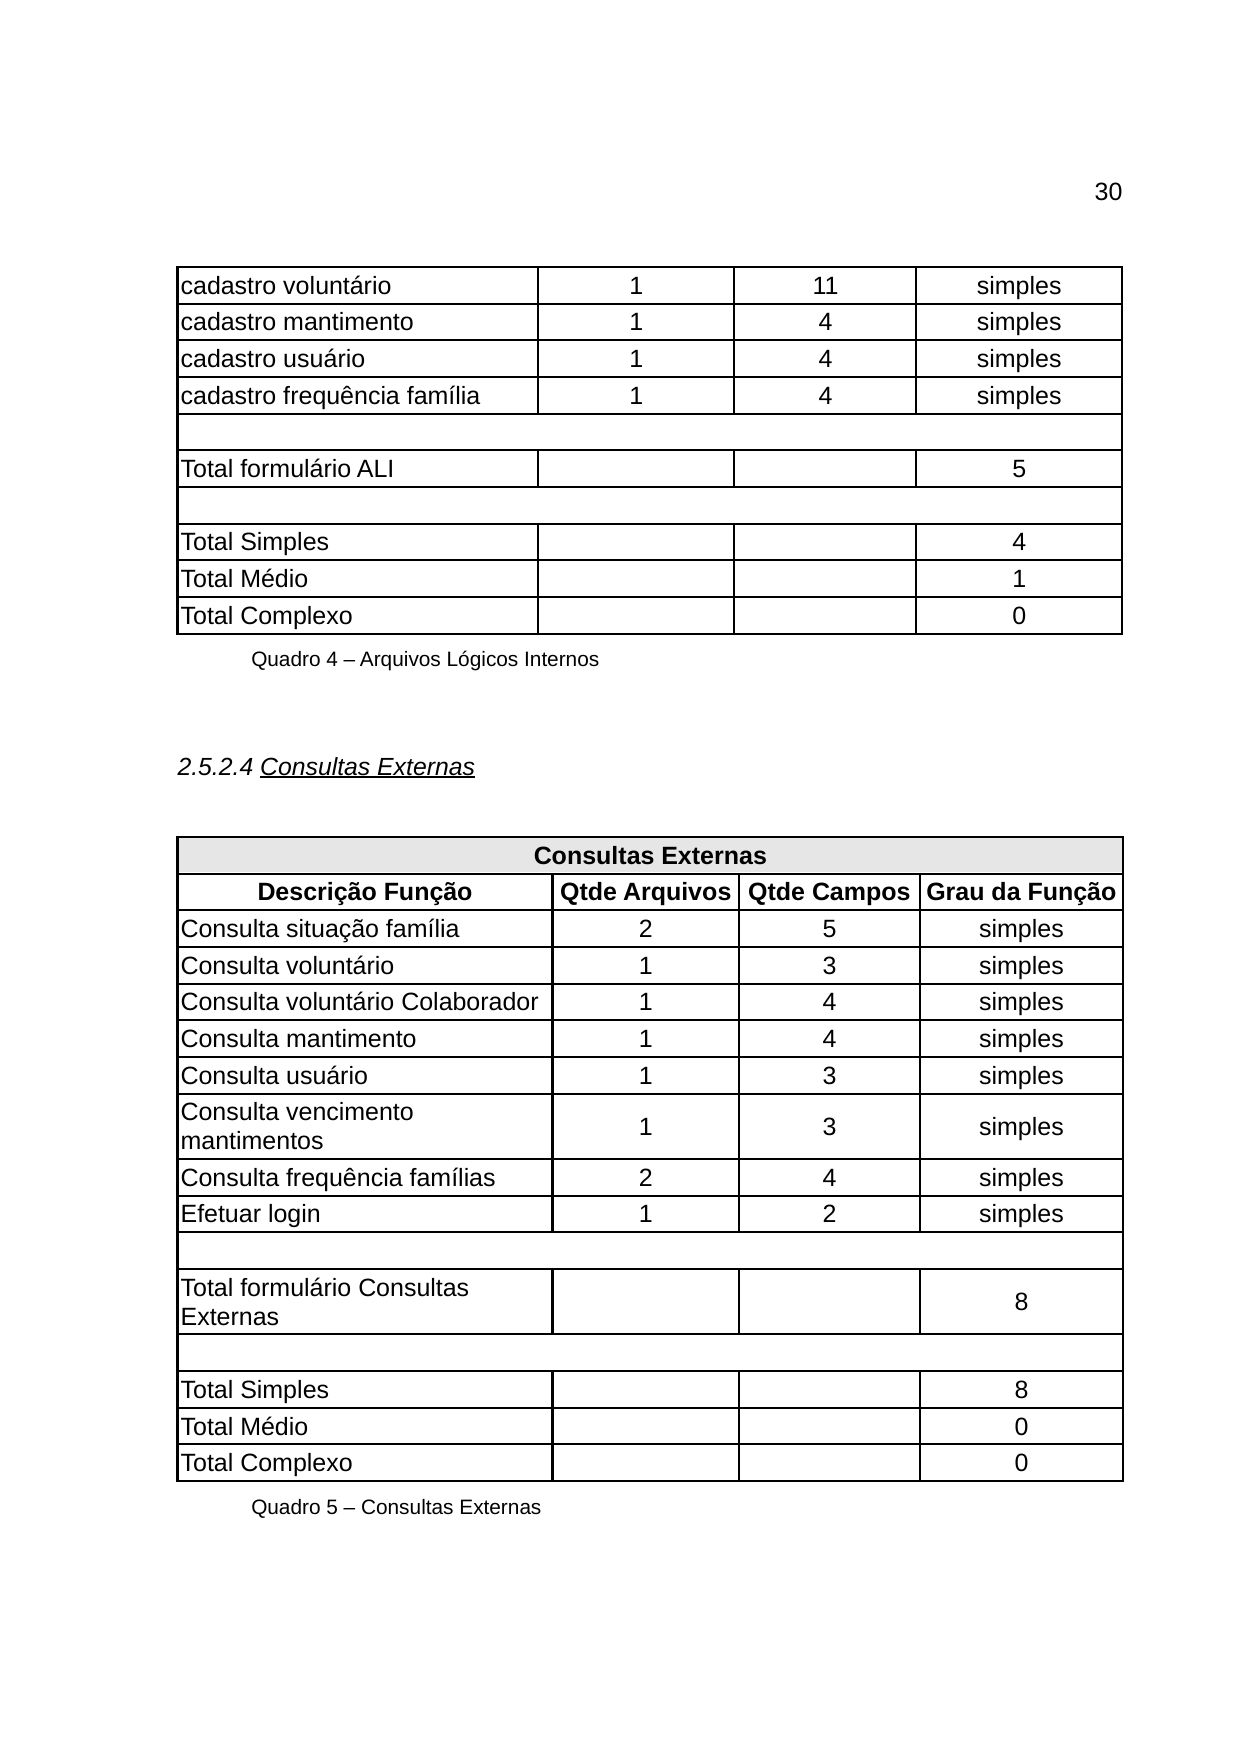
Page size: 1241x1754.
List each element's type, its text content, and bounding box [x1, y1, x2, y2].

table_cell 5 [740, 911, 919, 946]
table_cell 11 [735, 268, 915, 302]
table_header Consultas Externas [179, 838, 1122, 872]
table_cell Consulta voluntário [179, 948, 551, 982]
table_cell 5 [917, 451, 1121, 486]
table_cell simples [917, 268, 1121, 302]
table_cell Total Médio [179, 561, 537, 596]
table_cell cadastro voluntário [179, 268, 537, 302]
table_cell [539, 451, 733, 486]
table_cell 4 [735, 341, 915, 376]
table_cell 3 [740, 1095, 919, 1158]
table_cell simples [921, 1021, 1122, 1056]
table_cell simples [921, 948, 1122, 982]
table_cell [179, 1233, 1122, 1268]
table_cell 8 [921, 1270, 1122, 1333]
table_cell simples [921, 911, 1122, 946]
table_cell 3 [740, 948, 919, 982]
table_cell [554, 1445, 738, 1480]
table_cell [179, 1335, 1122, 1370]
table_cell [735, 561, 915, 596]
table_cell simples [921, 1095, 1122, 1158]
table_cell 1 [554, 1197, 738, 1231]
table_cell [740, 1372, 919, 1407]
table_cell 1 [554, 948, 738, 982]
table_cell [554, 1270, 738, 1333]
table_cell 8 [921, 1372, 1122, 1407]
table_cell simples [917, 378, 1121, 412]
table_cell Total Simples [179, 525, 537, 559]
table_cell Consulta frequência famílias [179, 1160, 551, 1194]
table_cell [735, 525, 915, 559]
table_cell Total Médio [179, 1409, 551, 1443]
table_cell 0 [921, 1445, 1122, 1480]
table_cell Total formulário Consultas Externas [179, 1270, 551, 1333]
table_cell 4 [740, 1021, 919, 1056]
table_cell cadastro frequência família [179, 378, 537, 412]
table_cell simples [921, 1058, 1122, 1092]
table_cell Total Simples [179, 1372, 551, 1407]
table_cell simples [921, 985, 1122, 1019]
table_cell simples [921, 1160, 1122, 1194]
table_cell 2 [740, 1197, 919, 1231]
table_cell 2 [554, 1160, 738, 1194]
table_cell 4 [740, 1160, 919, 1194]
table_cell 1 [539, 341, 733, 376]
table_cell 4 [735, 305, 915, 339]
table_cell simples [917, 341, 1121, 376]
table_cell 1 [554, 1095, 738, 1158]
table_cell Consulta vencimento mantimentos [179, 1095, 551, 1158]
table_cell Qtde Arquivos [554, 875, 738, 909]
table_cell simples [917, 305, 1121, 339]
table_cell [539, 525, 733, 559]
table_cell 0 [921, 1409, 1122, 1443]
table_cell [554, 1409, 738, 1443]
table_cell 1 [554, 1021, 738, 1056]
table_cell [740, 1409, 919, 1443]
text Quadro 5 – Consultas Externas [177, 1494, 1122, 1518]
table_cell 3 [740, 1058, 919, 1092]
table_cell Efetuar login [179, 1197, 551, 1231]
table_cell 2 [554, 911, 738, 946]
table_cell cadastro usuário [179, 341, 537, 376]
table_cell [740, 1270, 919, 1333]
table_cell Consulta mantimento [179, 1021, 551, 1056]
table_cell 0 [917, 598, 1121, 632]
table_cell 1 [539, 378, 733, 412]
table_cell [539, 561, 733, 596]
table_cell 1 [554, 985, 738, 1019]
table_cell [554, 1372, 738, 1407]
table_cell Total formulário ALI [179, 451, 537, 486]
subtitle 2.5.2.4 Consultas Externas [177, 752, 1122, 780]
table_cell [539, 598, 733, 632]
table_cell Qtde Campos [740, 875, 919, 909]
table_cell 4 [740, 985, 919, 1019]
table_cell Total Complexo [179, 1445, 551, 1480]
table_cell Consulta situação família [179, 911, 551, 946]
text Quadro 4 – Arquivos Lógicos Internos [177, 647, 1122, 671]
table_cell Consulta voluntário Colaborador [179, 985, 551, 1019]
table_cell [740, 1445, 919, 1480]
table_cell Total Complexo [179, 598, 537, 632]
table_cell 1 [554, 1058, 738, 1092]
table_cell 4 [917, 525, 1121, 559]
table_cell 1 [917, 561, 1121, 596]
table_cell [179, 488, 1121, 522]
table_cell 1 [539, 305, 733, 339]
table_cell Consulta usuário [179, 1058, 551, 1092]
table_cell [735, 598, 915, 632]
table_cell [179, 415, 1121, 449]
table_cell 1 [539, 268, 733, 302]
table_cell Grau da Função [921, 875, 1122, 909]
table_cell simples [921, 1197, 1122, 1231]
table_cell 4 [735, 378, 915, 412]
table_cell cadastro mantimento [179, 305, 537, 339]
table_cell Descrição Função [179, 875, 551, 909]
table_cell [735, 451, 915, 486]
